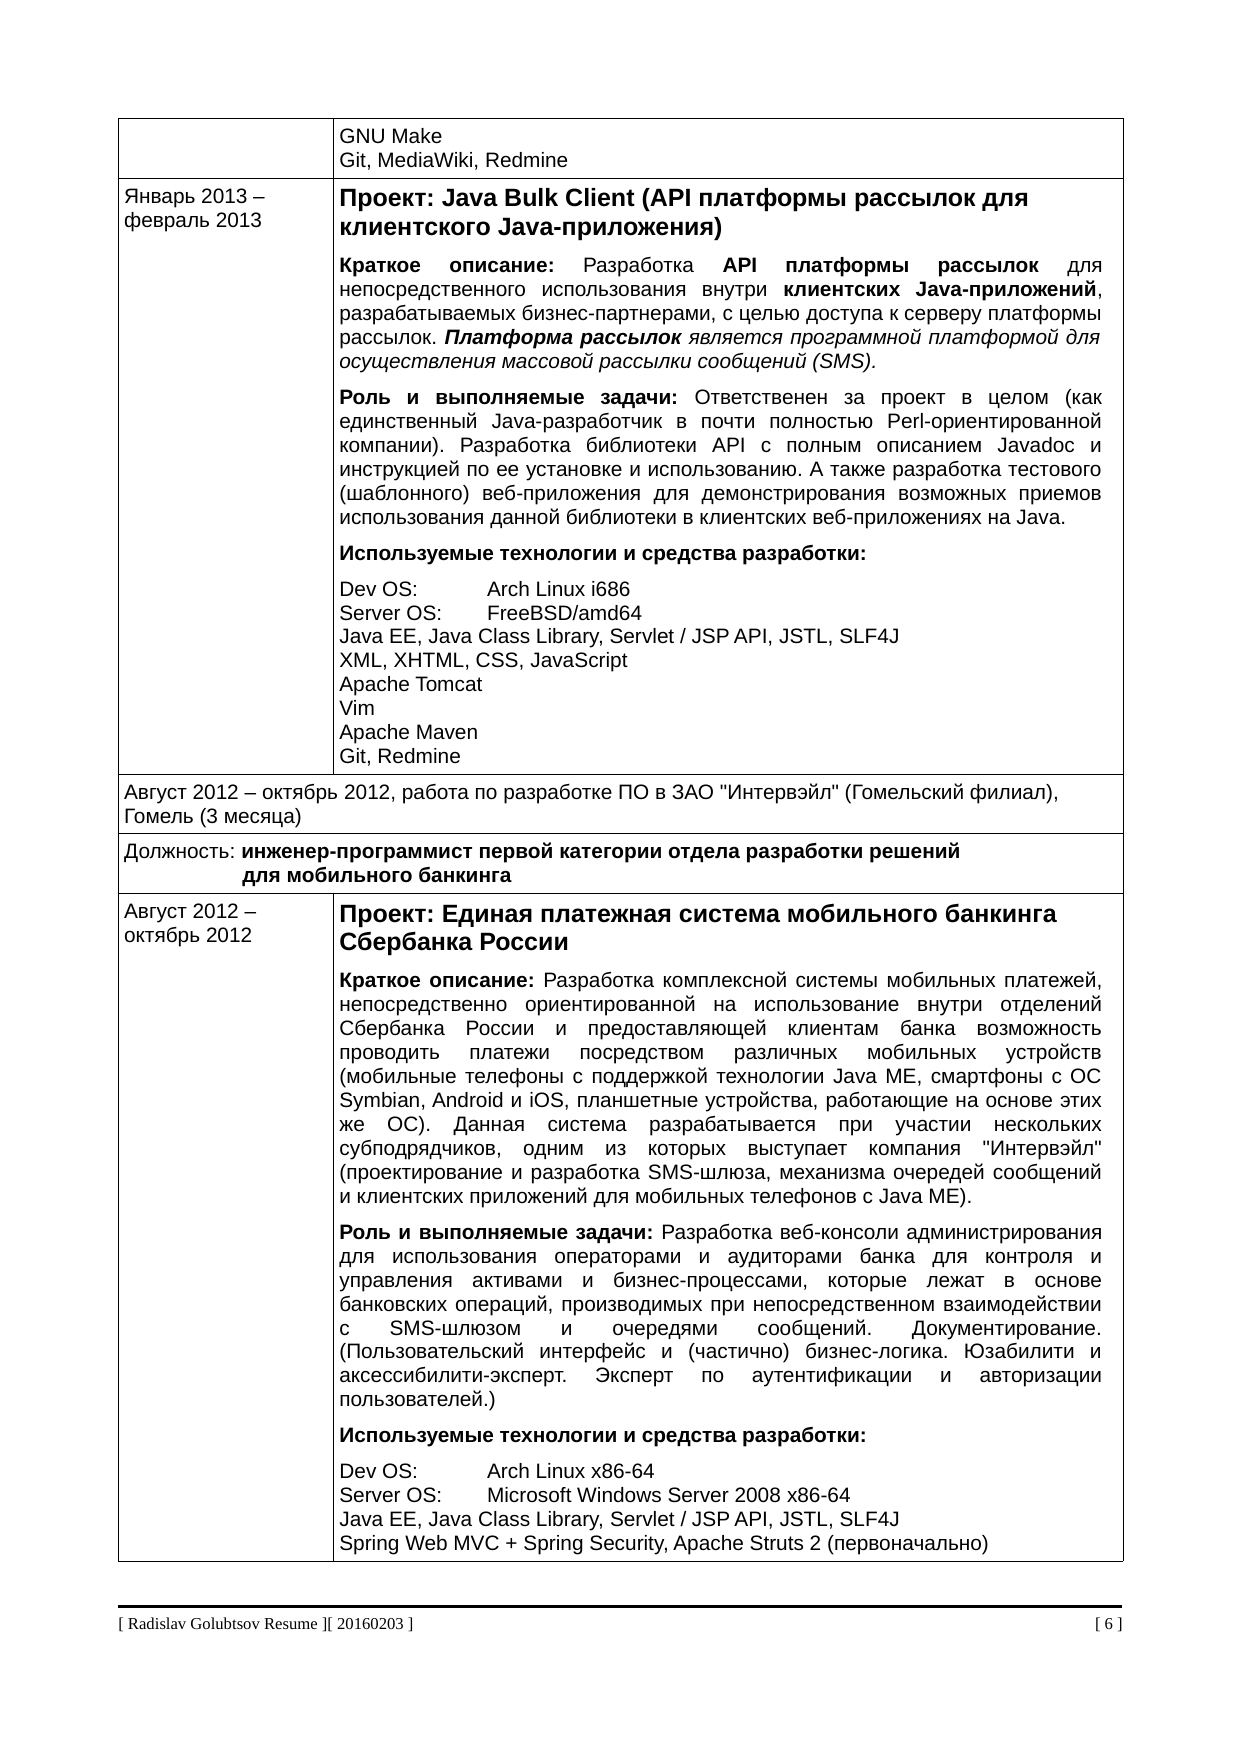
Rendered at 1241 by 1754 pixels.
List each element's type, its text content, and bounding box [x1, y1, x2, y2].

table_cell Август 2012 – октябрь 2012 [119, 894, 333, 1561]
table_cell Проект: Java Bulk Client (API платформы рассылок для клиентского Java-приложения) Краткое описание: Разработка API платформы рассылок для непосредственного использования внутри клиентских Java-приложений, разрабатываемых бизнес-партнерами, с целью доступа к серверу платформы рассылок. Платформа рассылок является программной платформой для осуществления массовой рассылки сообщений (SMS). Роль и выполняемые задачи: Ответственен за проект в целом (как единственный Java-разработчик в почти полностью Perl-ориентированной компании). Разработка библиотеки API с полным описанием Javadoc и инструкцией по ее установке и использованию. А также разработка тестового (шаблонного) веб-приложения для демонстрирования возможных приемов использования данной библиотеки в клиентских веб-приложениях на Java. Используемые технологии и средства разработки: Dev OS: Arch Linux i686 Server OS: FreeBSD/amd64 Java EE, Java Class Library, Servlet / JSP API, JSTL, SLF4J XML, XHTML, CSS, JavaScript Apache Tomcat Vim Apache Maven Git, Redmine [334, 179, 1123, 774]
table_cell Проект: Единая платежная система мобильного банкинга Сбербанка России Краткое описание: Разработка комплексной системы мобильных платежей, непосредственно ориентированной на использование внутри отделений Сбербанка России и предоставляющей клиентам банка возможность проводить платежи посредством различных мобильных устройств (мобильные телефоны с поддержкой технологии Java ME, смартфоны с ОС Symbian, Android и iOS, планшетные устройства, работающие на основе этих же ОС). Данная система разрабатывается при участии нескольких субподрядчиков, одним из которых выступает компания "Интервэйл" (проектирование и разработка SMS-шлюза, механизма очередей сообщений и клиентских приложений для мобильных телефонов с Java ME). Роль и выполняемые задачи: Разработка веб-консоли администрирования для использования операторами и аудиторами банка для контроля и управления активами и бизнес-процессами, которые лежат в основе банковских операций, производимых при непосредственном взаимодействии с SMS-шлюзом и очередями сообщений. Документирование. (Пользовательский интерфейс и (частично) бизнес-логика. Юзабилити и аксессибилити-эксперт. Эксперт по аутентификации и авторизации пользователей.) Используемые технологии и средства разработки: Dev OS: Arch Linux x86-64 Server OS: Microsoft Windows Server 2008 x86-64 Java EE, Java Class Library, Servlet / JSP API, JSTL, SLF4J Spring Web MVC + Spring Security, Apache Struts 2 (первоначально) [334, 894, 1123, 1561]
table_cell Январь 2013 – февраль 2013 [119, 179, 333, 774]
table_cell Август 2012 – октябрь 2012, работа по разработке ПО в ЗАО "Интервэйл" (Гомельский филиал), Гомель (3 месяца) [119, 775, 1123, 833]
table_cell Должность: инженер-программист первой категории отдела разработки решений для мобильного банкинга [119, 834, 1123, 893]
table_cell [119, 119, 333, 178]
table_cell GNU Make Git, MediaWiki, Redmine [334, 119, 1123, 178]
